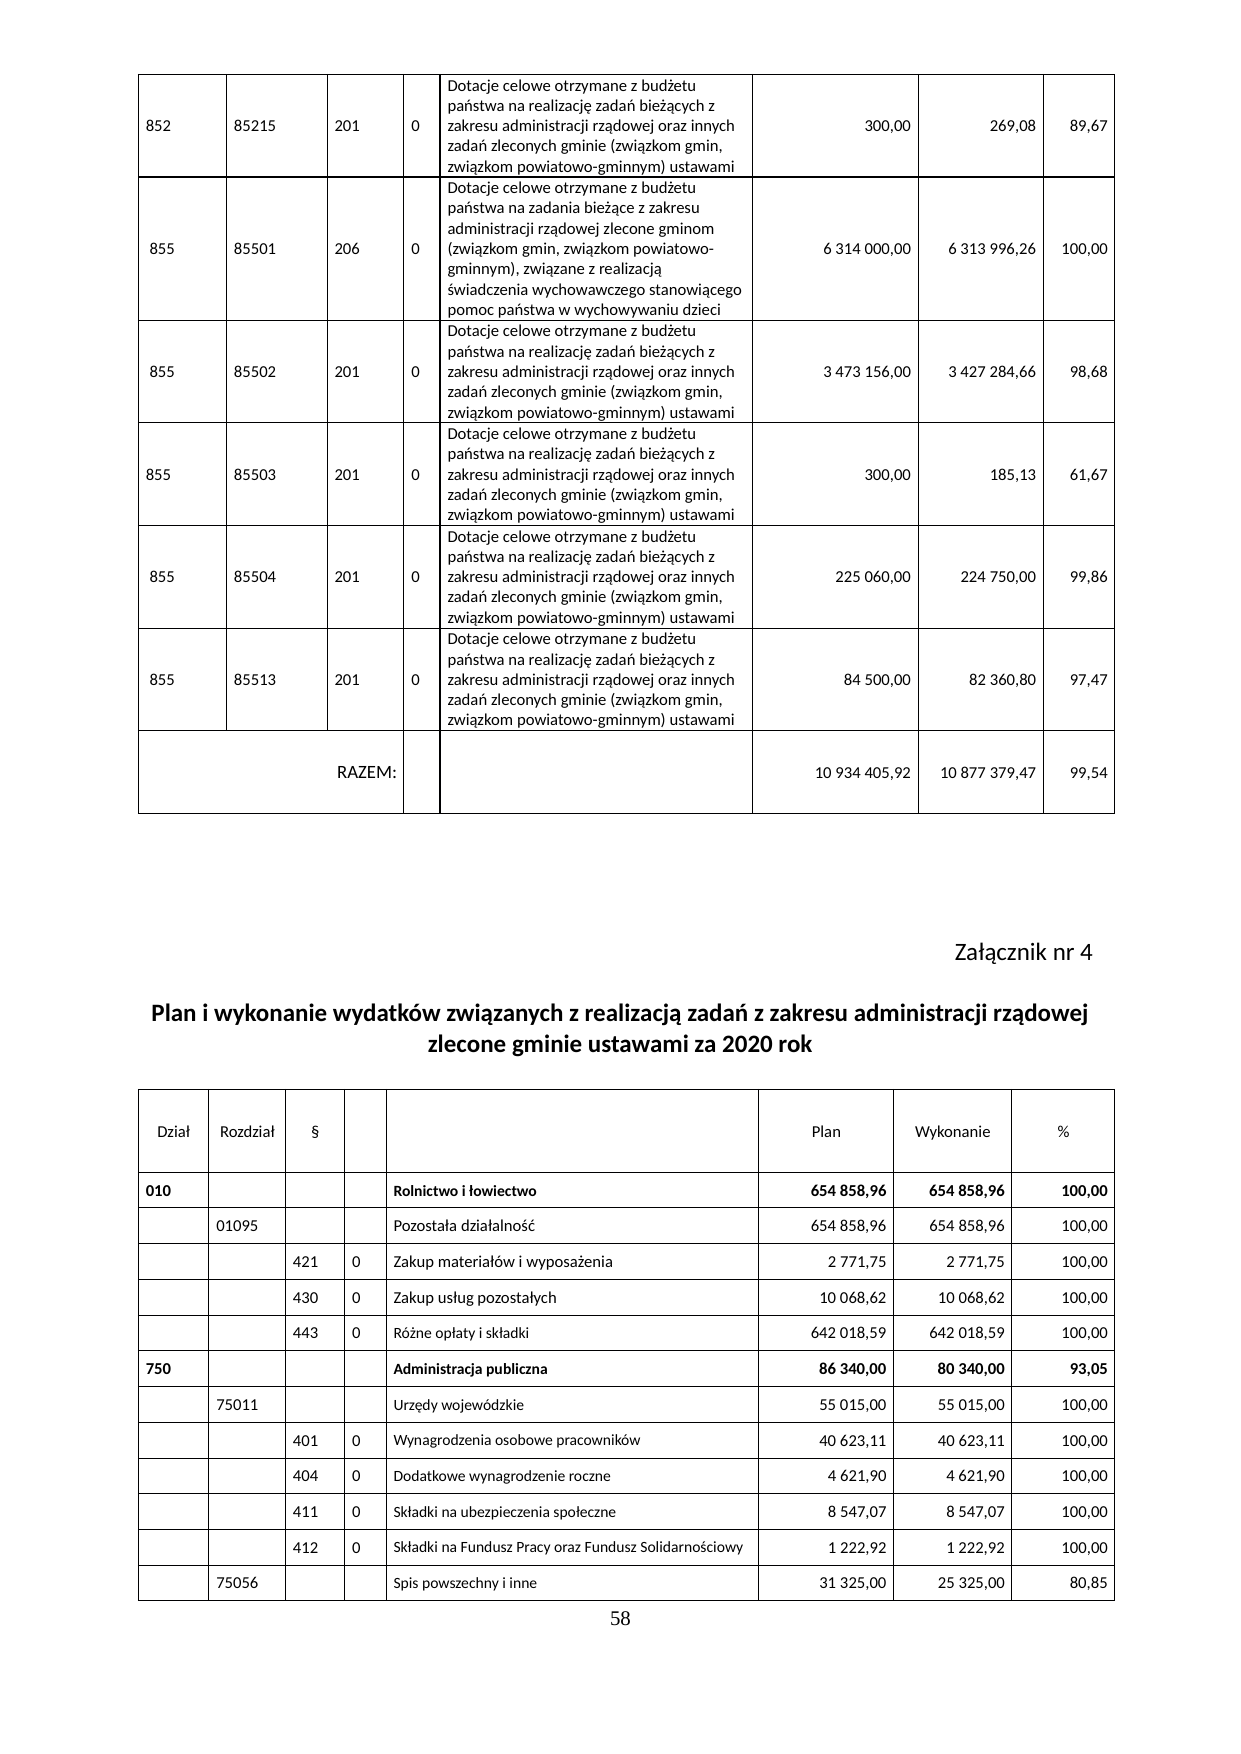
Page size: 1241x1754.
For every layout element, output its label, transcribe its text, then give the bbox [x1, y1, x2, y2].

table_cell 750 [139, 1351, 208, 1386]
table_cell 421 [286, 1244, 344, 1279]
table_cell 84 500,00 [753, 629, 918, 730]
table_cell 642 018,59 [759, 1316, 893, 1350]
table_cell 8 547,07 [894, 1494, 1011, 1529]
table_cell 654 858,96 [759, 1173, 893, 1207]
table_cell [286, 1387, 344, 1422]
table_cell 852 [139, 75, 226, 176]
table_cell 0 [404, 321, 439, 422]
table_cell 10 068,62 [894, 1280, 1011, 1314]
table_cell Różne opłaty i składki [387, 1316, 758, 1350]
table_cell [209, 1459, 285, 1493]
table_cell 225 060,00 [753, 526, 918, 627]
table_cell 40 623,11 [759, 1423, 893, 1457]
table_cell [345, 1208, 386, 1243]
table_cell Pozostała działalność [387, 1208, 758, 1243]
table_cell 201 [328, 526, 403, 627]
table_cell Dodatkowe wynagrodzenie roczne [387, 1459, 758, 1493]
table_header § [286, 1090, 344, 1172]
table_cell [209, 1494, 285, 1529]
table_cell Dotacje celowe otrzymane z budżetu państwa na realizację zadań bieżących z zakresu administracji rządowej oraz innych zadań zleconych gminie (związkom gmin, związkom powiatowo-gminnym) ustawami [441, 321, 752, 422]
table_cell [139, 1566, 208, 1600]
table_cell [139, 1423, 208, 1457]
table_cell 80,85 [1012, 1566, 1114, 1600]
table_cell 412 [286, 1530, 344, 1564]
table_cell 654 858,96 [894, 1173, 1011, 1207]
table_cell 1 222,92 [894, 1530, 1011, 1564]
table_cell [345, 1351, 386, 1386]
table_cell 93,05 [1012, 1351, 1114, 1386]
table_cell 642 018,59 [894, 1316, 1011, 1350]
table_cell 61,67 [1044, 423, 1114, 525]
table_cell [139, 1280, 208, 1314]
table_header [387, 1090, 758, 1172]
table_cell 654 858,96 [759, 1208, 893, 1243]
table_cell 85503 [227, 423, 327, 525]
table_cell 100,00 [1012, 1208, 1114, 1243]
table_cell 1 222,92 [759, 1530, 893, 1564]
table_header Plan [759, 1090, 893, 1172]
table_cell 269,08 [919, 75, 1043, 176]
table_cell 224 750,00 [919, 526, 1043, 627]
table_cell 855 [139, 178, 226, 319]
table_cell 0 [404, 629, 439, 730]
table_cell 75056 [209, 1566, 285, 1600]
table_cell 85502 [227, 321, 327, 422]
table_cell 6 314 000,00 [753, 178, 918, 319]
table_cell 85215 [227, 75, 327, 176]
table_header % [1012, 1090, 1114, 1172]
table_header Wykonanie [894, 1090, 1011, 1172]
table_cell [209, 1244, 285, 1279]
table_cell 855 [139, 629, 226, 730]
table_cell 0 [345, 1530, 386, 1564]
table_cell 100,00 [1012, 1530, 1114, 1564]
table_cell 31 325,00 [759, 1566, 893, 1600]
table_cell Składki na ubezpieczenia społeczne [387, 1494, 758, 1529]
table_cell 85501 [227, 178, 327, 319]
table_cell 6 313 996,26 [919, 178, 1043, 319]
table_cell [286, 1208, 344, 1243]
table_cell Zakup usług pozostałych [387, 1280, 758, 1314]
table_cell 80 340,00 [894, 1351, 1011, 1386]
text Załącznik nr 4 [148, 936, 1093, 967]
table_cell 100,00 [1012, 1387, 1114, 1422]
table_cell 0 [345, 1459, 386, 1493]
table_header Dział [139, 1090, 208, 1172]
table_cell 300,00 [753, 75, 918, 176]
table_cell 430 [286, 1280, 344, 1314]
table_cell [209, 1423, 285, 1457]
table_cell 404 [286, 1459, 344, 1493]
table_cell [345, 1566, 386, 1600]
table_cell [286, 1173, 344, 1207]
table_cell 201 [328, 423, 403, 525]
table_cell 8 547,07 [759, 1494, 893, 1529]
table_cell 100,00 [1012, 1316, 1114, 1350]
table_cell [286, 1351, 344, 1386]
table_cell [209, 1280, 285, 1314]
table_cell 0 [345, 1244, 386, 1279]
table_cell 55 015,00 [894, 1387, 1011, 1422]
table_cell [139, 1387, 208, 1422]
table_cell 10 068,62 [759, 1280, 893, 1314]
table_cell 10 877 379,47 [919, 731, 1043, 813]
table_cell 855 [139, 321, 226, 422]
table_cell 97,47 [1044, 629, 1114, 730]
table_cell 100,00 [1012, 1423, 1114, 1457]
table_cell [209, 1316, 285, 1350]
table_cell 401 [286, 1423, 344, 1457]
table_header Rozdział [209, 1090, 285, 1172]
table_cell [441, 731, 752, 813]
table_cell 100,00 [1012, 1173, 1114, 1207]
table_cell 443 [286, 1316, 344, 1350]
table_cell [139, 1244, 208, 1279]
table_cell Dotacje celowe otrzymane z budżetu państwa na realizację zadań bieżących z zakresu administracji rządowej oraz innych zadań zleconych gminie (związkom gmin, związkom powiatowo-gminnym) ustawami [441, 526, 752, 627]
table_cell 0 [345, 1423, 386, 1457]
table_cell 4 621,90 [759, 1459, 893, 1493]
table_cell [345, 1173, 386, 1207]
table_cell Rolnictwo i łowiectwo [387, 1173, 758, 1207]
table_cell Dotacje celowe otrzymane z budżetu państwa na zadania bieżące z zakresu administracji rządowej zlecone gminom (związkom gmin, związkom powiatowo-gminnym), związane z realizacją świadczenia wychowawczego stanowiącego pomoc państwa w wychowywaniu dzieci [441, 178, 752, 319]
table_cell 201 [328, 321, 403, 422]
table_cell [139, 1459, 208, 1493]
table_cell Spis powszechny i inne [387, 1566, 758, 1600]
table_cell Dotacje celowe otrzymane z budżetu państwa na realizację zadań bieżących z zakresu administracji rządowej oraz innych zadań zleconych gminie (związkom gmin, związkom powiatowo-gminnym) ustawami [441, 629, 752, 730]
table_cell 3 427 284,66 [919, 321, 1043, 422]
table_cell 75011 [209, 1387, 285, 1422]
text Plan i wykonanie wydatków związanych z realizacją zadań z zakresu administracji rządowej zlecone gminie ustawami za 2020 rok [148, 997, 1093, 1058]
table_cell 0 [345, 1280, 386, 1314]
table_cell 0 [404, 423, 439, 525]
table_cell Zakup materiałów i wyposażenia [387, 1244, 758, 1279]
table_cell 40 623,11 [894, 1423, 1011, 1457]
table_cell [404, 731, 439, 813]
table_cell [139, 1530, 208, 1564]
table_cell 0 [404, 178, 439, 319]
table_cell 82 360,80 [919, 629, 1043, 730]
table_cell 4 621,90 [894, 1459, 1011, 1493]
table_cell 300,00 [753, 423, 918, 525]
table_cell 855 [139, 526, 226, 627]
table_header [345, 1090, 386, 1172]
table_cell 206 [328, 178, 403, 319]
table_cell 185,13 [919, 423, 1043, 525]
table_cell 100,00 [1012, 1280, 1114, 1314]
table_cell [345, 1387, 386, 1422]
table_cell [286, 1566, 344, 1600]
table_cell 99,86 [1044, 526, 1114, 627]
table_cell 201 [328, 75, 403, 176]
table_cell Urzędy wojewódzkie [387, 1387, 758, 1422]
table_cell 855 [139, 423, 226, 525]
table_cell [139, 1316, 208, 1350]
table_cell 3 473 156,00 [753, 321, 918, 422]
table_cell 85504 [227, 526, 327, 627]
table_cell RAZEM: [139, 731, 403, 813]
table_cell 654 858,96 [894, 1208, 1011, 1243]
table_cell 411 [286, 1494, 344, 1529]
table_cell 85513 [227, 629, 327, 730]
table_cell Dotacje celowe otrzymane z budżetu państwa na realizację zadań bieżących z zakresu administracji rządowej oraz innych zadań zleconych gminie (związkom gmin, związkom powiatowo-gminnym) ustawami [441, 423, 752, 525]
table_cell 2 771,75 [894, 1244, 1011, 1279]
table_cell [209, 1530, 285, 1564]
table_cell 01095 [209, 1208, 285, 1243]
table_cell 0 [404, 526, 439, 627]
table_cell [139, 1208, 208, 1243]
table_cell 100,00 [1012, 1459, 1114, 1493]
table_cell [209, 1173, 285, 1207]
table_cell 89,67 [1044, 75, 1114, 176]
table_cell 0 [345, 1316, 386, 1350]
table_cell Wynagrodzenia osobowe pracowników [387, 1423, 758, 1457]
table_cell 0 [404, 75, 439, 176]
table_cell 98,68 [1044, 321, 1114, 422]
table_cell 2 771,75 [759, 1244, 893, 1279]
table_cell 0 [345, 1494, 386, 1529]
table_cell 10 934 405,92 [753, 731, 918, 813]
table_cell 99,54 [1044, 731, 1114, 813]
table_cell 55 015,00 [759, 1387, 893, 1422]
table_cell 100,00 [1012, 1244, 1114, 1279]
table_cell [139, 1494, 208, 1529]
table_cell Składki na Fundusz Pracy oraz Fundusz Solidarnościowy [387, 1530, 758, 1564]
table_cell 100,00 [1044, 178, 1114, 319]
table_cell 201 [328, 629, 403, 730]
table_cell [209, 1351, 285, 1386]
table_cell 25 325,00 [894, 1566, 1011, 1600]
table_cell 010 [139, 1173, 208, 1207]
table_cell 86 340,00 [759, 1351, 893, 1386]
table_cell 100,00 [1012, 1494, 1114, 1529]
table_cell Dotacje celowe otrzymane z budżetu państwa na realizację zadań bieżących z zakresu administracji rządowej oraz innych zadań zleconych gminie (związkom gmin, związkom powiatowo-gminnym) ustawami [441, 75, 752, 176]
table_cell Administracja publiczna [387, 1351, 758, 1386]
